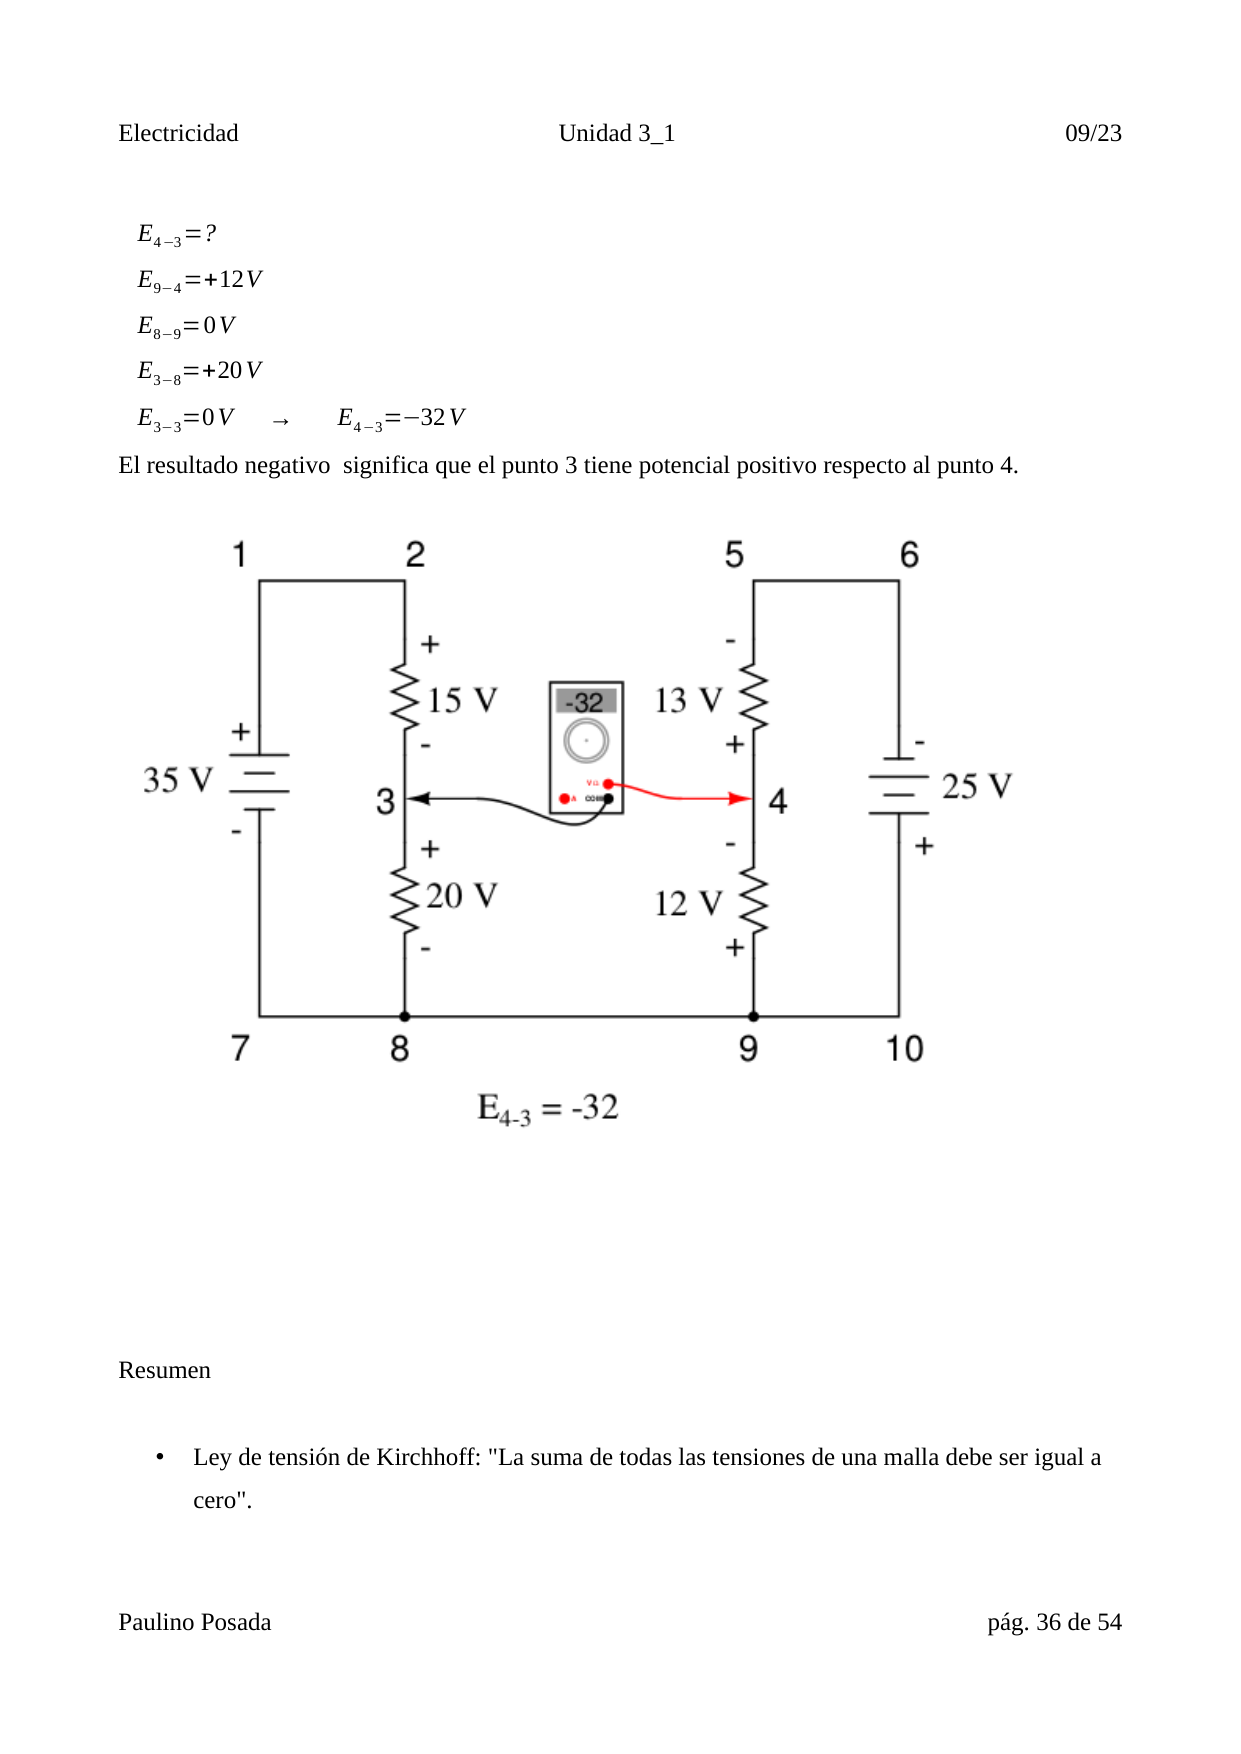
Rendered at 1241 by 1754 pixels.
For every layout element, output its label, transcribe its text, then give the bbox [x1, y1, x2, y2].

picture [118, 531, 1036, 1136]
list Ley de tensión de Kirchhoff: "La suma de todas las tensiones de una malla debe ser igual a cero". [156, 1442, 1122, 1513]
text El resultado negativo significa que el punto 3 tiene potencial positivo respecto al punto 4. [118, 450, 1122, 478]
text → [118, 403, 1122, 435]
text Resumen [118, 1355, 1122, 1384]
